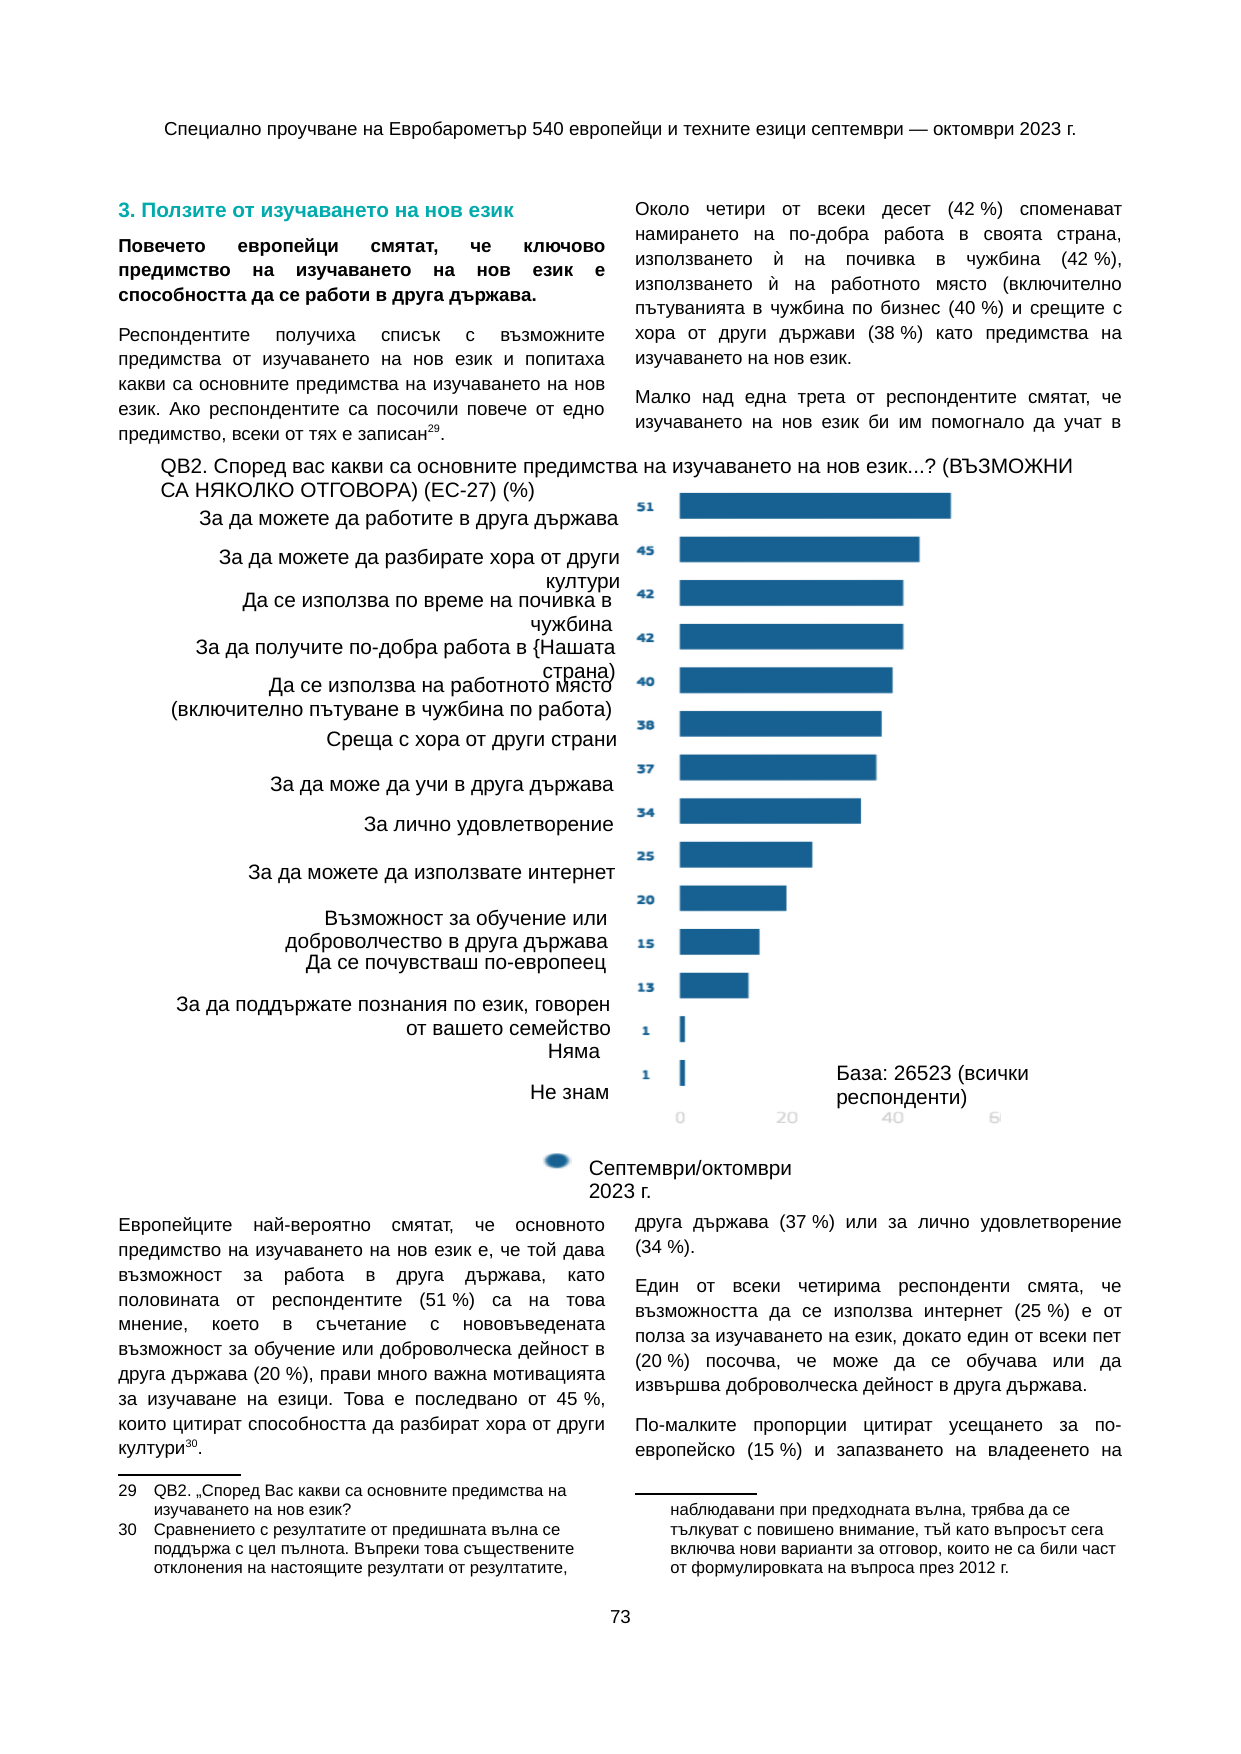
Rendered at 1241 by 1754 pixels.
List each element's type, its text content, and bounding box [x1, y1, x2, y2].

text Повечето европейци смятат, че ключово предимство на изучаването на нов език е способността да се работи в друга държава. [118, 234, 605, 306]
subtitle 3. Ползите от изучаването на нов език [118, 198, 605, 222]
text наблюдавани при предходната вълна, трябва да се тълкуват с повишено внимание, тъй като въпросът сега включва нови варианти за отговор, които не са били част от формулировката на въпроса през 2012 г. [635, 1500, 1122, 1577]
picture [529, 1153, 572, 1174]
text Един от всеки четирима респонденти смята, че възможността да се използва интернет (25 %) е от полза за изучаването на език, докато един от всеки пет (20 %) посочва, че може да се обучава или да извършва доброволческа дейност в друга държава. [635, 1275, 1122, 1396]
text Респондентите получиха списък с възможните предимства от изучаването на нов език и попитаха какви са основните предимства на изучаването на нов език. Ако респондентите са посочили повече от едно предимство, всеки от тях е записан. [118, 323, 605, 444]
text Сравнението с резултатите от предишната вълна се поддържа с цел пълнота. Въпреки това съществените отклонения на настоящите резултати от резултатите, [118, 1519, 605, 1577]
text Около четири от всеки десет (42 %) споменават намирането на по-добра работа в своята страна, използването ѝ на почивка в чужбина (42 %), използването ѝ на работното място (включително пътуванията в чужбина по бизнес (40 %) и срещите с хора от други държави (38 %) като предимства на изучаването на нов език. [635, 198, 1122, 368]
text Европейците най-вероятно смятат, че основното предимство на изучаването на нов език е, че той дава възможност за работа в друга държава, като половината от респондентите (51 %) са на това мнение, което в съчетание с нововъведената възможност за обучение или доброволческа дейност в друга държава (20 %), прави много важна мотивацията за изучаване на езици. Това е последвано от 45 %, които цитират способността да разбират хора от други култури. [118, 462, 605, 1459]
text QB2. „Според Вас какви са основните предимства на изучаването на нов език? [118, 1481, 605, 1519]
text По-малките пропорции цитират усещането за по-европейско (15 %) и запазването на владеенето на [635, 1413, 1122, 1460]
picture [618, 486, 1001, 1130]
text Малко над една трета от респондентите смятат, че изучаването на нов език би им помогнало да учат в друга държава (37 %) или за лично удовлетворение (34 %). [635, 386, 1122, 1257]
